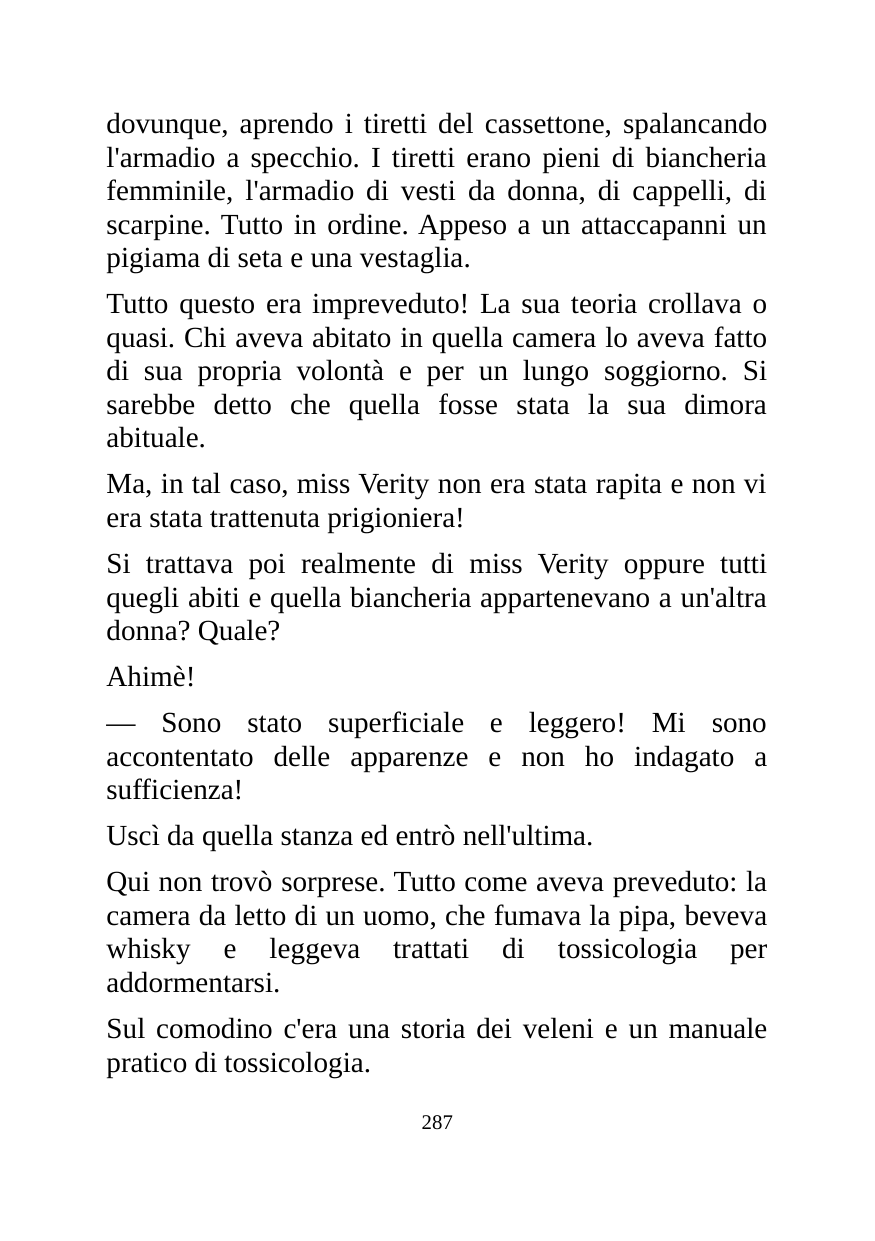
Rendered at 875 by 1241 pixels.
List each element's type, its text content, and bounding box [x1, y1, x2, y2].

text Si trattava poi realmente di miss Verity oppure tutti quegli abiti e quella biancheria appartenevano a un'altra donna? Quale? [106, 546, 768, 647]
text Qui non trovò sorprese. Tutto come aveva preveduto: la camera da letto di un uomo, che fumava la pipa, beveva whisky e leggeva trattati di tossicologia per addormentarsi. [106, 864, 768, 999]
text — Sono stato superficiale e leggero! Mi sono accontentato delle apparenze e non ho indagato a sufficienza! [106, 705, 768, 806]
text Ahimè! [106, 659, 768, 693]
text Sul comodino c'era una storia dei veleni e un manuale pratico di tossicologia. [106, 1011, 768, 1078]
text dovunque, aprendo i tiretti del cassettone, spalancando l'armadio a specchio. I tiretti erano pieni di biancheria femminile, l'armadio di vesti da donna, di cappelli, di scarpine. Tutto in ordine. Appeso a un attaccapanni un pigiama di seta e una vestaglia. [106, 106, 768, 274]
text Tutto questo era impreveduto! La sua teoria crollava o quasi. Chi aveva abitato in quella camera lo aveva fatto di sua propria volontà e per un lungo soggiorno. Si sarebbe detto che quella fosse stata la sua dimora abituale. [106, 286, 768, 454]
text Ma, in tal caso, miss Verity non era stata rapita e non vi era stata trattenuta prigioniera! [106, 467, 768, 534]
text Uscì da quella stanza ed entrò nell'ultima. [106, 818, 768, 852]
